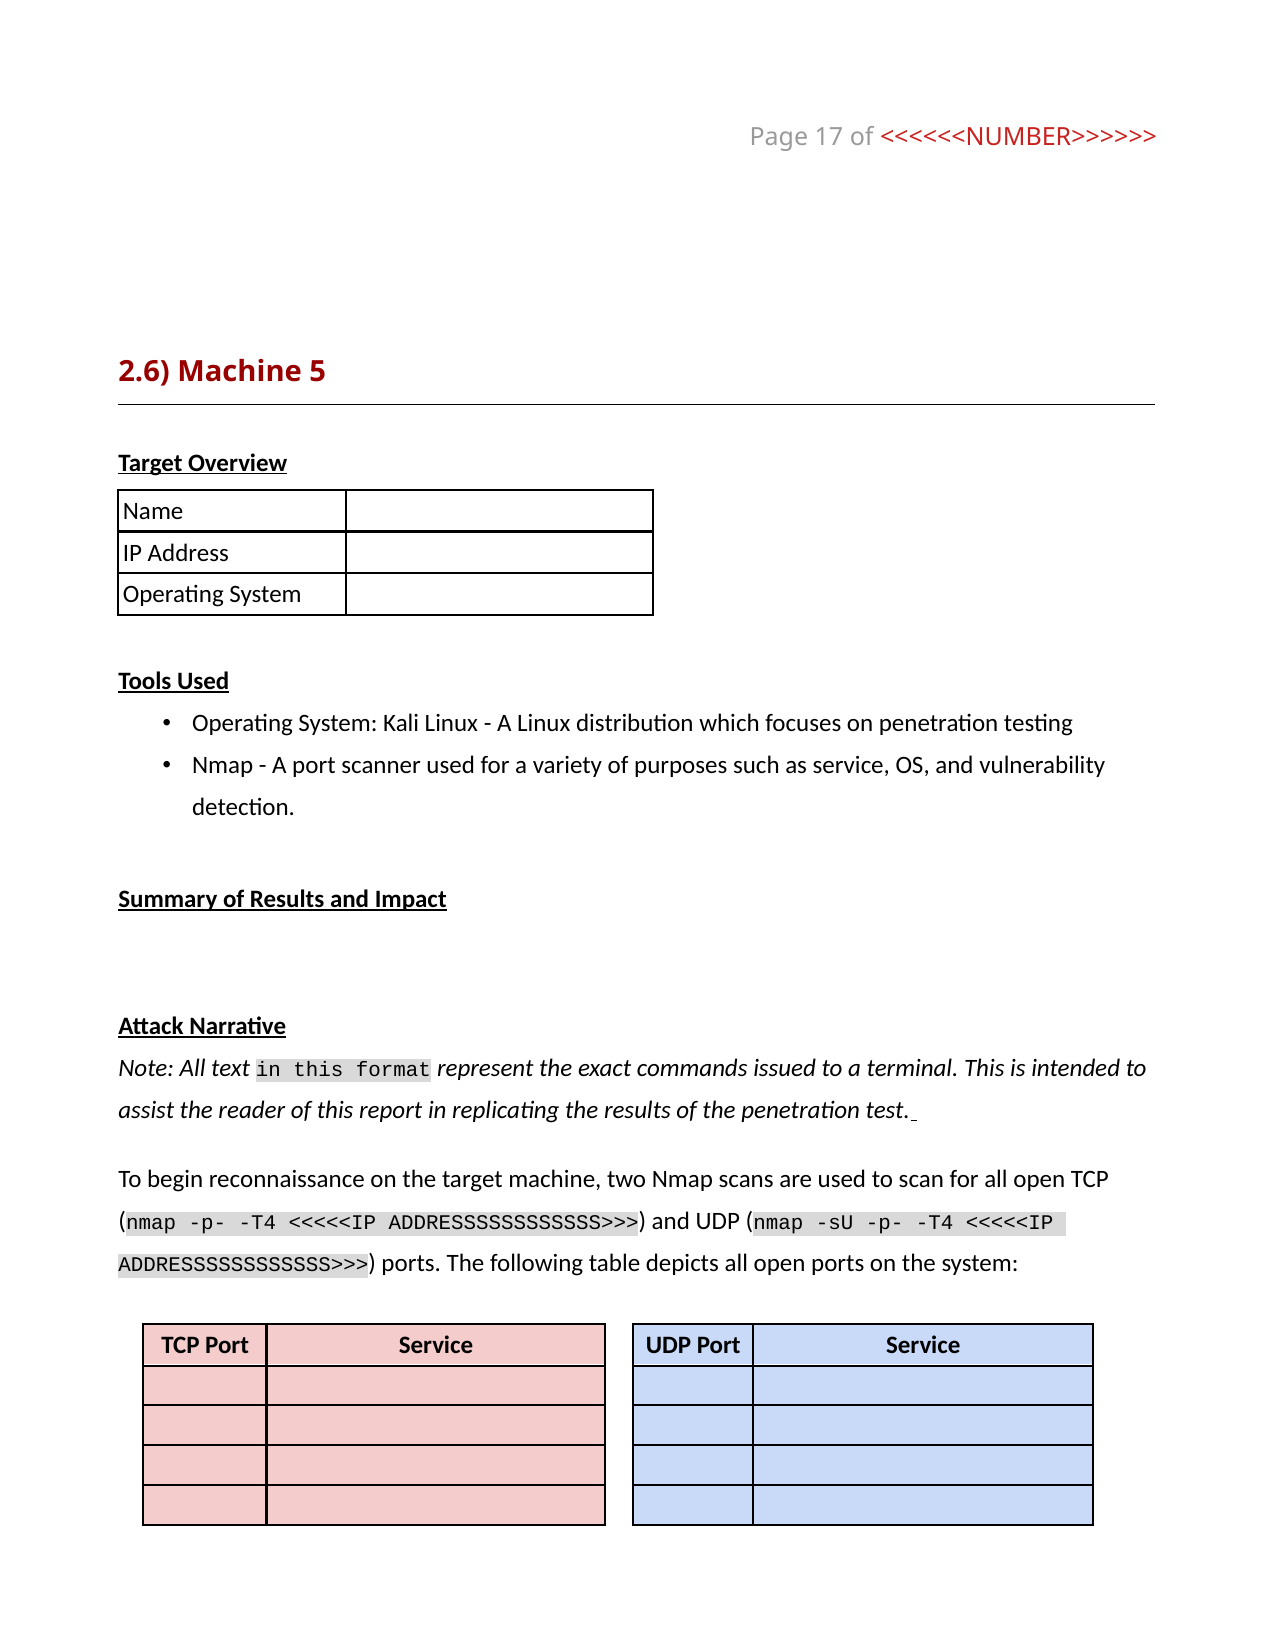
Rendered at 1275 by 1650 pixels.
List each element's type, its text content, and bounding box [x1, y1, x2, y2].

table_cell [754, 1486, 1092, 1524]
table_cell [268, 1406, 604, 1444]
text Tools Used [118, 665, 1157, 696]
text Note: All text in this format represent the exact commands issued to a terminal. This is intended to assist the reader of this report in replicating the results of the penetration test. [118, 1052, 1157, 1124]
table_cell [634, 1446, 752, 1484]
table_cell [754, 1367, 1092, 1404]
table_cell [634, 1486, 752, 1524]
table_cell [144, 1486, 265, 1524]
table_cell [754, 1406, 1092, 1444]
table_cell [144, 1446, 265, 1484]
table_cell [634, 1406, 752, 1444]
table_cell [268, 1446, 604, 1484]
table_header [119, 1291, 629, 1529]
table_cell [754, 1446, 1092, 1484]
table_header Service [754, 1325, 1092, 1364]
list Nmap - A port scanner used for a variety of purposes such as service, OS, and vulnerability detection. [162, 749, 1157, 822]
table_header TCP Port [144, 1325, 265, 1364]
table_header Service [268, 1325, 604, 1364]
table_cell [347, 574, 652, 613]
table_cell [144, 1367, 265, 1404]
table_header [631, 1291, 1116, 1529]
table_cell [268, 1486, 604, 1524]
table_header [347, 491, 652, 530]
list Operating System: Kali Linux - A Linux distribution which focuses on penetration testing [162, 707, 1157, 738]
table_cell Operating System [119, 574, 345, 613]
text 2.6) Machine 5 [118, 350, 1157, 390]
table_cell [144, 1406, 265, 1444]
text Summary of Results and Impact [118, 883, 1157, 914]
table_header Name [119, 491, 345, 530]
text To begin reconnaissance on the target machine, two Nmap scans are used to scan for all open TCP (nmap -p- -T4 <<<<<IP ADDRESSSSSSSSSSSS>>>) and UDP (nmap -sU -p- -T4 <<<<<IP ADDRESSSSSSSSSSSS>>>) ports. The following table depicts all open ports on the system: [118, 1136, 1157, 1278]
text Target Overview [118, 447, 1157, 477]
table_cell IP Address [119, 533, 345, 572]
table_cell [634, 1367, 752, 1404]
text Attack Narrative [118, 1010, 1157, 1040]
table_header UDP Port [634, 1325, 752, 1364]
table_cell [268, 1367, 604, 1404]
table_cell [347, 533, 652, 572]
